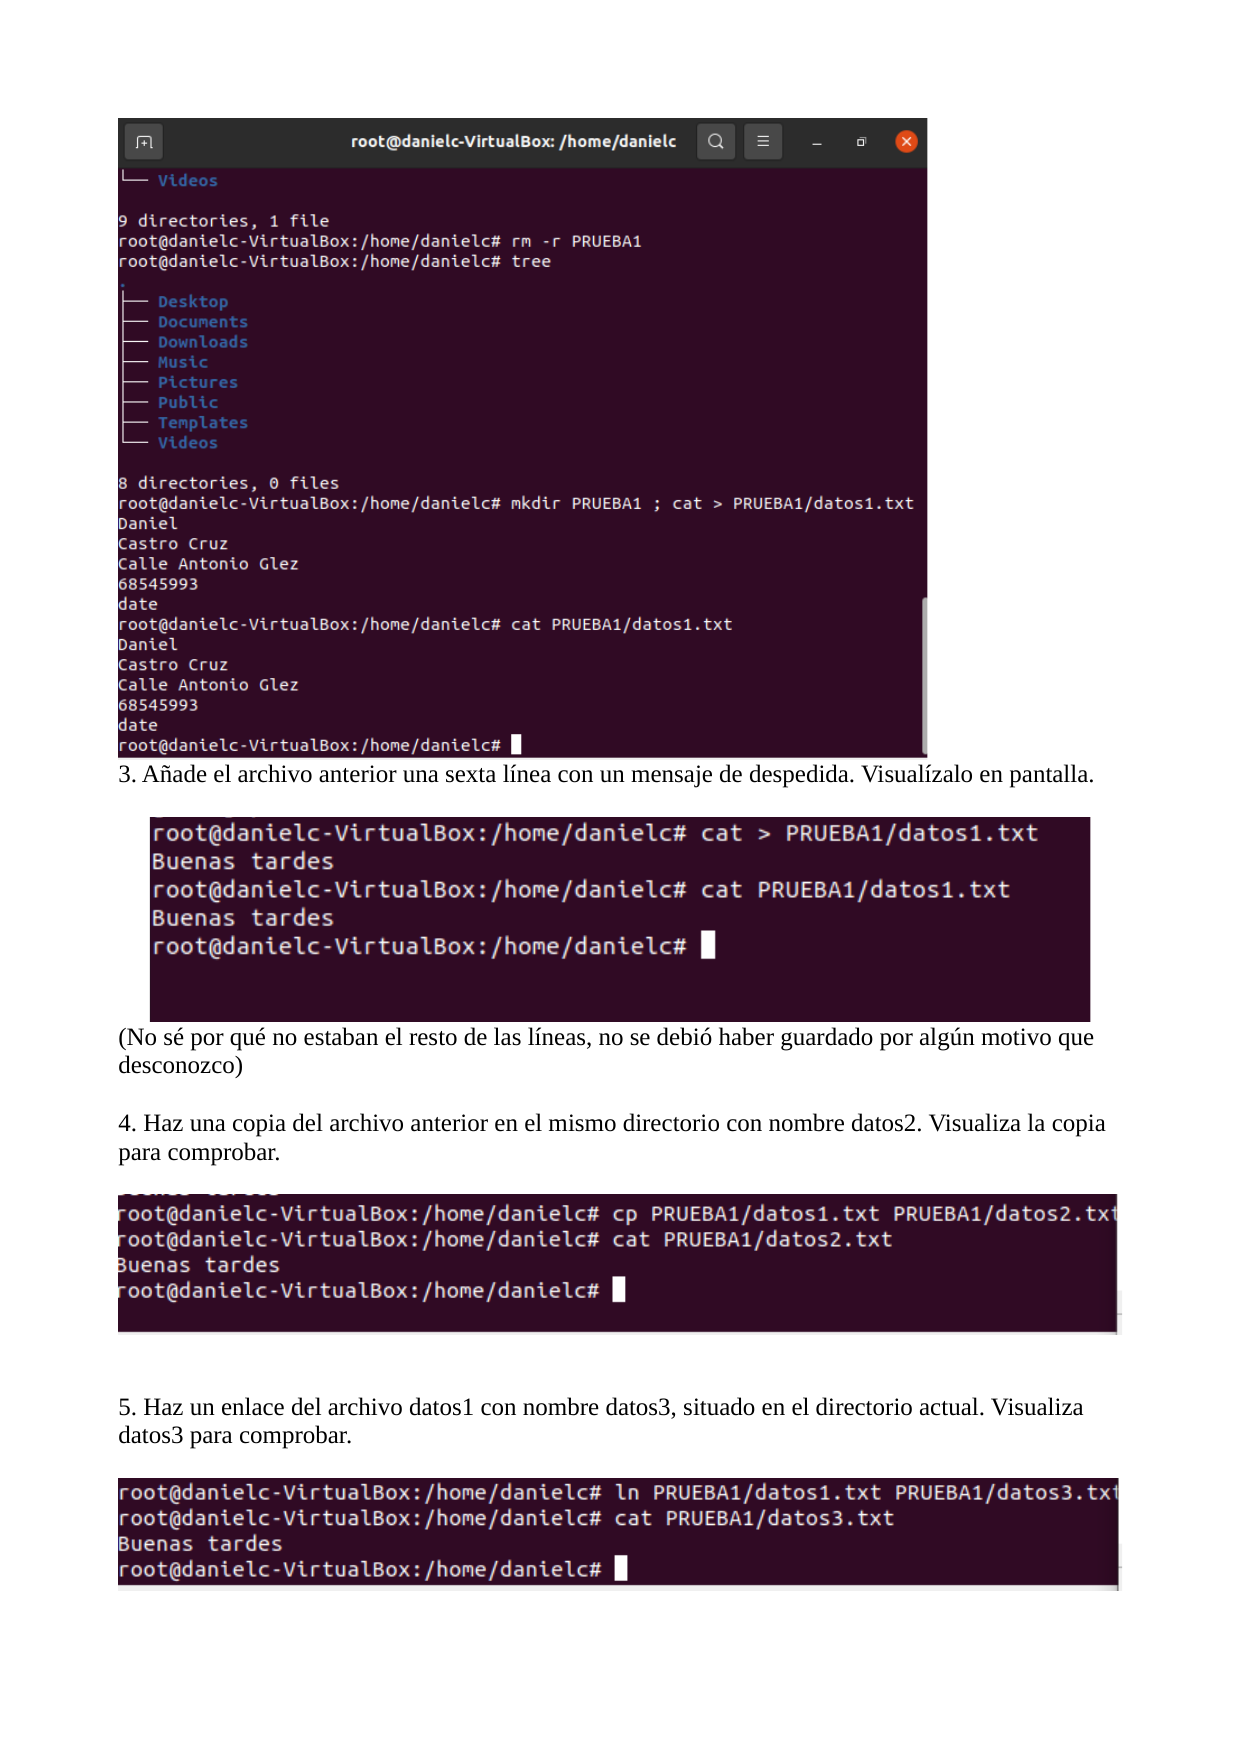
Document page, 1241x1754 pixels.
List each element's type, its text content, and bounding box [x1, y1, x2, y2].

text 4. Haz una copia del archivo anterior en el mismo directorio con nombre datos2. Visualiza la copia para comprobar. [118, 1108, 1122, 1165]
text 5. Haz un enlace del archivo datos1 con nombre datos3, situado en el directorio actual. Visualiza datos3 para comprobar. [118, 1392, 1122, 1449]
text 3. Añade el archivo anterior una sexta línea con un mensaje de despedida. Visualízalo en pantalla. [118, 759, 1122, 788]
text (No sé por qué no estaban el resto de las líneas, no se debió haber guardado por algún motivo que desconozco) [118, 817, 1122, 1079]
